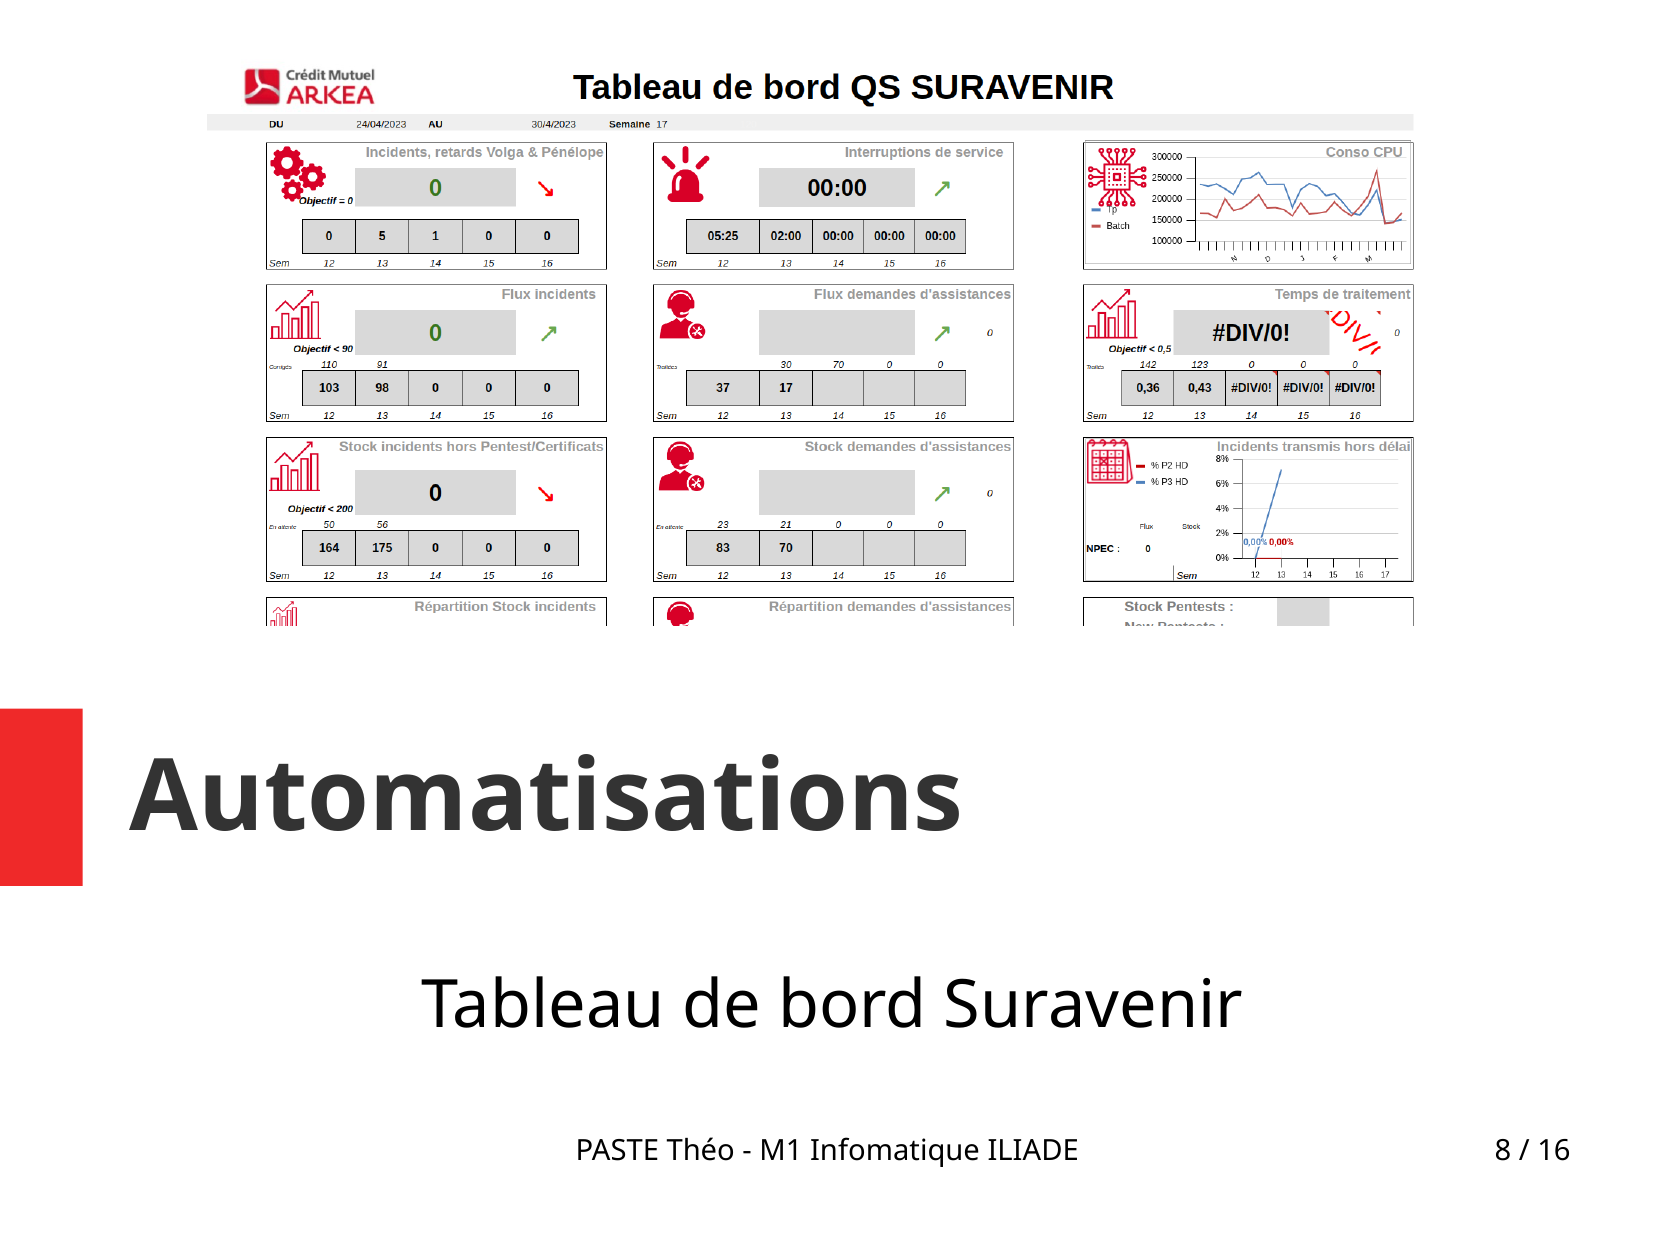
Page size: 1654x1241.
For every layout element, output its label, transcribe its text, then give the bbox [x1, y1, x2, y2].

title Automatisations [129, 673, 1536, 910]
picture [207, 58, 1441, 626]
subtitle Tableau de bord Suravenir [129, 921, 1536, 1083]
